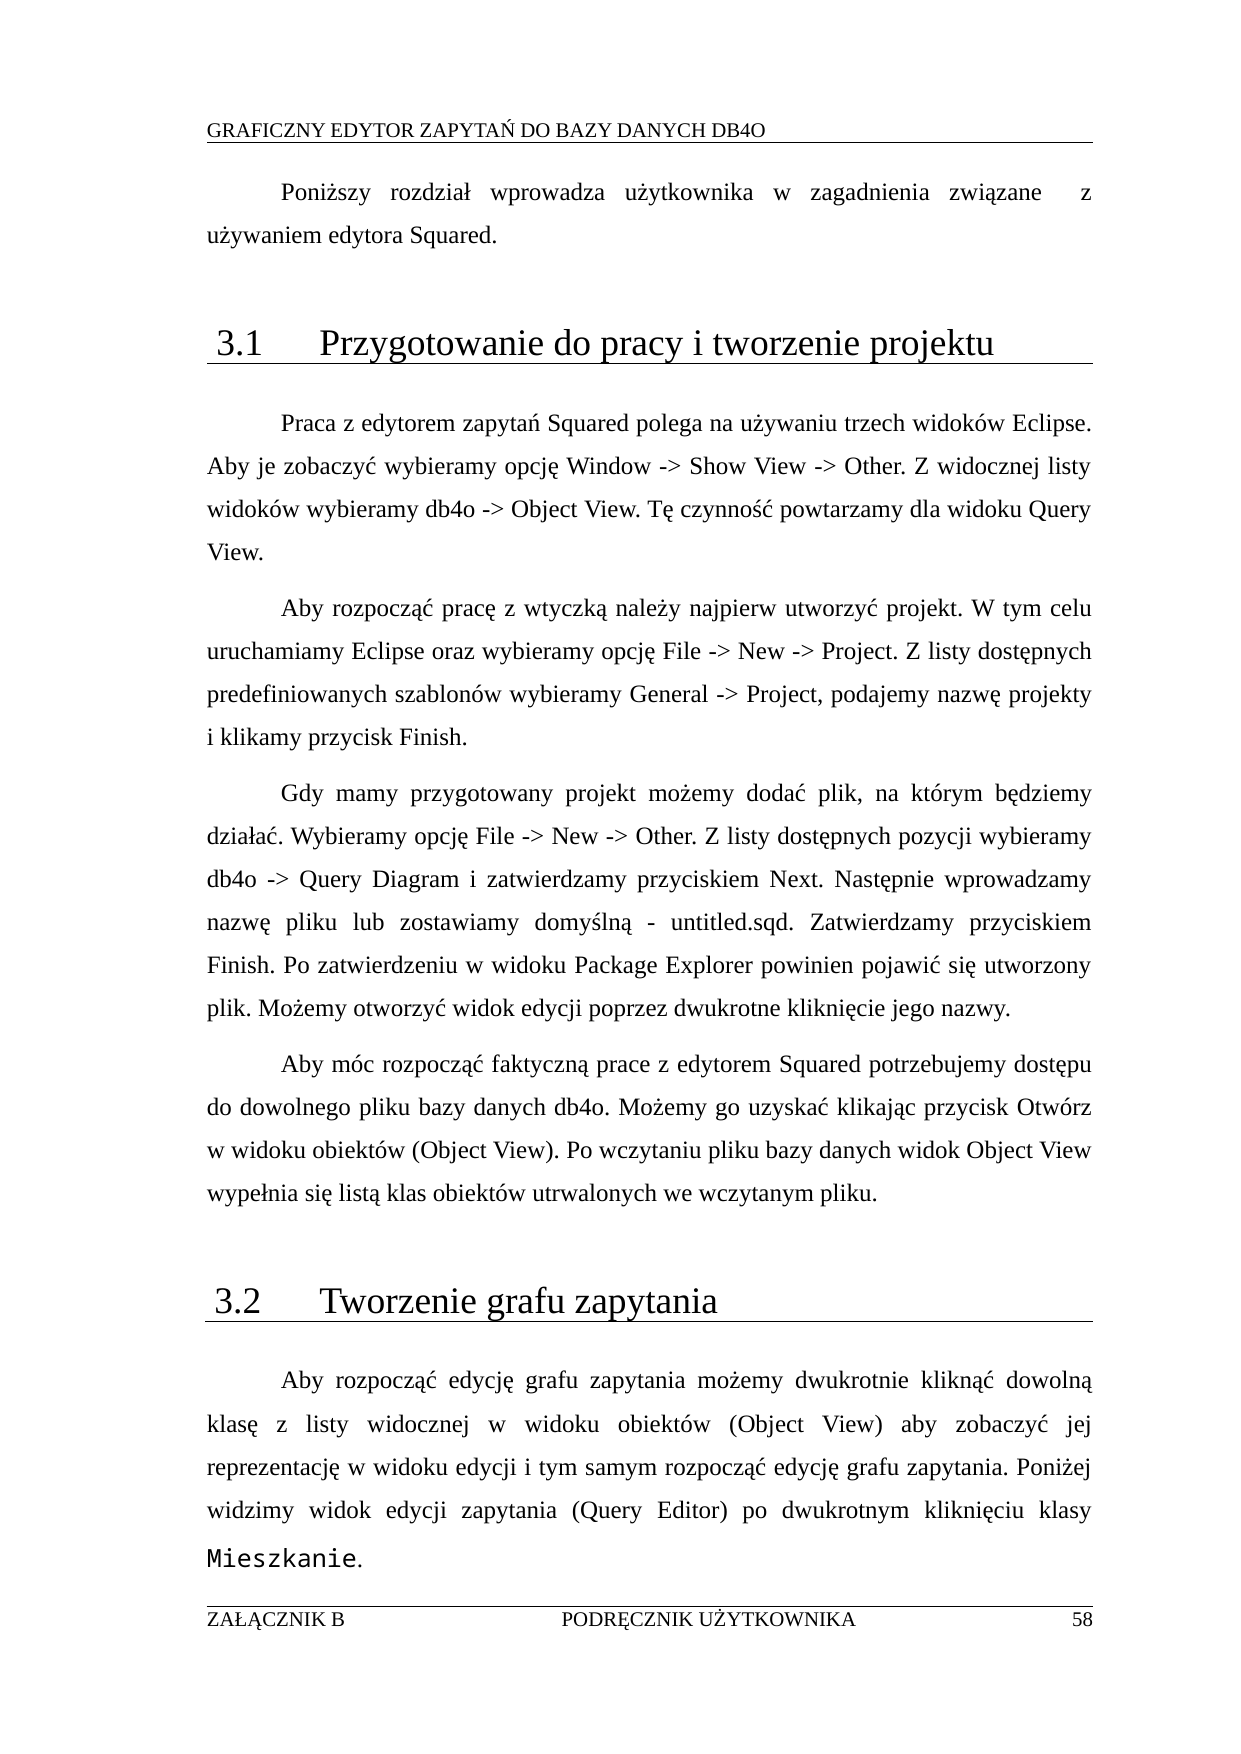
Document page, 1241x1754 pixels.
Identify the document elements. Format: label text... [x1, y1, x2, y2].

subtitle Przygotowanie do pracy i tworzenie projektu [207, 320, 1093, 363]
text Gdy mamy przygotowany projekt możemy dodać plik, na którym będziemy działać. Wybieramy opcję File -> New -> Other. Z listy dostępnych pozycji wybieramy db4o -> Query Diagram i zatwierdzamy przyciskiem Next. Następnie wprowadzamy nazwę pliku lub zostawiamy domyślną - untitled.sqd. Zatwierdzamy przyciskiem Finish. Po zatwierdzeniu w widoku Package Explorer powinien pojawić się utworzony plik. Możemy otworzyć widok edycji poprzez dwukrotne kliknięcie jego nazwy. [207, 778, 1093, 1022]
text Praca z edytorem zapytań Squared polega na używaniu trzech widoków Eclipse. Aby je zobaczyć wybieramy opcję Window -> Show View -> Other. Z widocznej listy widoków wybieramy db4o -> Object View. Tę czynność powtarzamy dla widoku Query View. [207, 408, 1093, 566]
text Aby móc rozpocząć faktyczną prace z edytorem Squared potrzebujemy dostępu do dowolnego pliku bazy danych db4o. Możemy go uzyskać klikając przycisk Otwórz w widoku obiektów (Object View). Po wczytaniu pliku bazy danych widok Object View wypełnia się listą klas obiektów utrwalonych we wczytanym pliku. [207, 1049, 1093, 1207]
text Poniższy rozdział wprowadza użytkownika w zagadnienia związane z używaniem edytora Squared. [207, 177, 1093, 249]
text Aby rozpocząć edycję grafu zapytania możemy dwukrotnie kliknąć dowolną klasę z listy widocznej w widoku obiektów (Object View) aby zobaczyć jej reprezentację w widoku edycji i tym samym rozpocząć edycję grafu zapytania. Poniżej widzimy widok edycji zapytania (Query Editor) po dwukrotnym kliknięciu klasy Mieszkanie. [207, 1366, 1093, 1575]
subtitle Tworzenie grafu zapytania [205, 1278, 1093, 1321]
text Aby rozpocząć pracę z wtyczką należy najpierw utworzyć projekt. W tym celu uruchamiamy Eclipse oraz wybieramy opcję File -> New -> Project. Z listy dostępnych predefiniowanych szablonów wybieramy General -> Project, podajemy nazwę projekty i klikamy przycisk Finish. [207, 593, 1093, 751]
